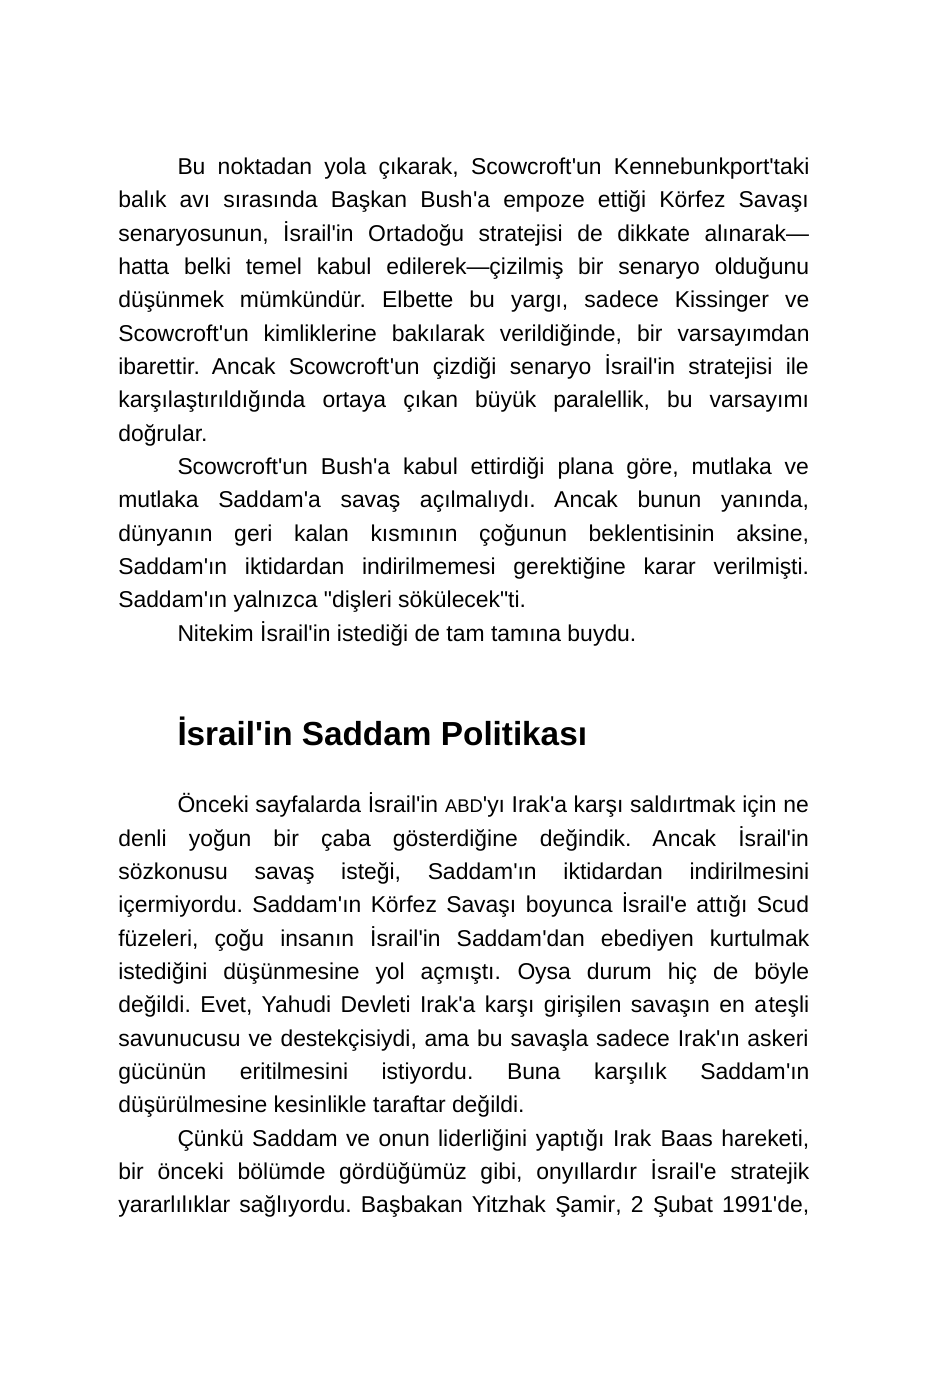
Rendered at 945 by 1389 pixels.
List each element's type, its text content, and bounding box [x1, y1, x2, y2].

text Bu noktadan yola çıkarak, Scowcroft'un Kennebunkport'taki balık avı sırasında Başkan Bush'a empoze ettiği Körfez Savaşı senaryosunun, İsrail'in Or­tadoğu stratejisi de dikkate alınarak—hatta belki temel kabul edilerek—çi­zilmiş bir senaryo olduğunu düşünmek mümkündür. Elbette bu yargı, sa­dece Kissinger ve Scowcroft'un kimliklerine bakılarak verildiğinde, bir var­sayımdan ibarettir. Ancak Scowcroft'un çizdiği senaryo İsrail'in stratejisi ile karşılaştırıldığında ortaya çıkan büyük paralellik, bu varsayımı doğrular. [118, 148, 809, 448]
text Scowcroft'un Bush'a kabul ettirdiği plana göre, mutlaka ve mutlaka Sad­dam'a savaş açılmalıydı. Ancak bunun yanında, dünyanın geri kalan kıs­mının çoğunun beklentisinin aksine, Saddam'ın iktidardan indirilmemesi ge­rektiğine karar verilmişti. Saddam'ın yalnızca "dişleri sökülecek"ti. [118, 448, 809, 614]
text Önceki sayfalarda İsrail'in abd'yı Irak'a karşı saldırtmak için ne denli yoğun bir çaba gösterdiğine değindik. Ancak İsrail'in sözkonusu savaş isteği, Saddam'ın iktidardan indirilmesini içermiyordu. Saddam'ın Körfez Savaşı boyunca İsrail'e attığı Scud füzeleri, çoğu insanın İsrail'in Saddam'­dan ebediyen kurtulmak istediğini düşünmesine yol açmıştı. Oysa durum hiç de böyle değildi. Evet, Yahudi Devleti Irak'a karşı girişilen savaşın en a­teş­li savunucusu ve destekçisiydi, ama bu savaşla sadece Irak'ın askeri gücü­nün eritilmesini istiyordu. Buna karşılık Saddam'ın düşürülmesine kesin­lik­le taraftar değildi. [118, 786, 809, 1119]
text İsrail'in Saddam Politikası [118, 714, 809, 753]
text Nitekim İsrail'in istediği de tam tamına buydu. [118, 614, 809, 648]
text Çünkü Saddam ve onun liderliğini yaptığı Irak Baas hareketi, bir ön­ce­ki bölümde gördüğümüz gibi, onyıllardır İsrail'e stratejik yararlılıklar sağ­lı­yordu. Başbakan Yitzhak Şamir, 2 Şubat 1991'de, [118, 1119, 809, 1219]
